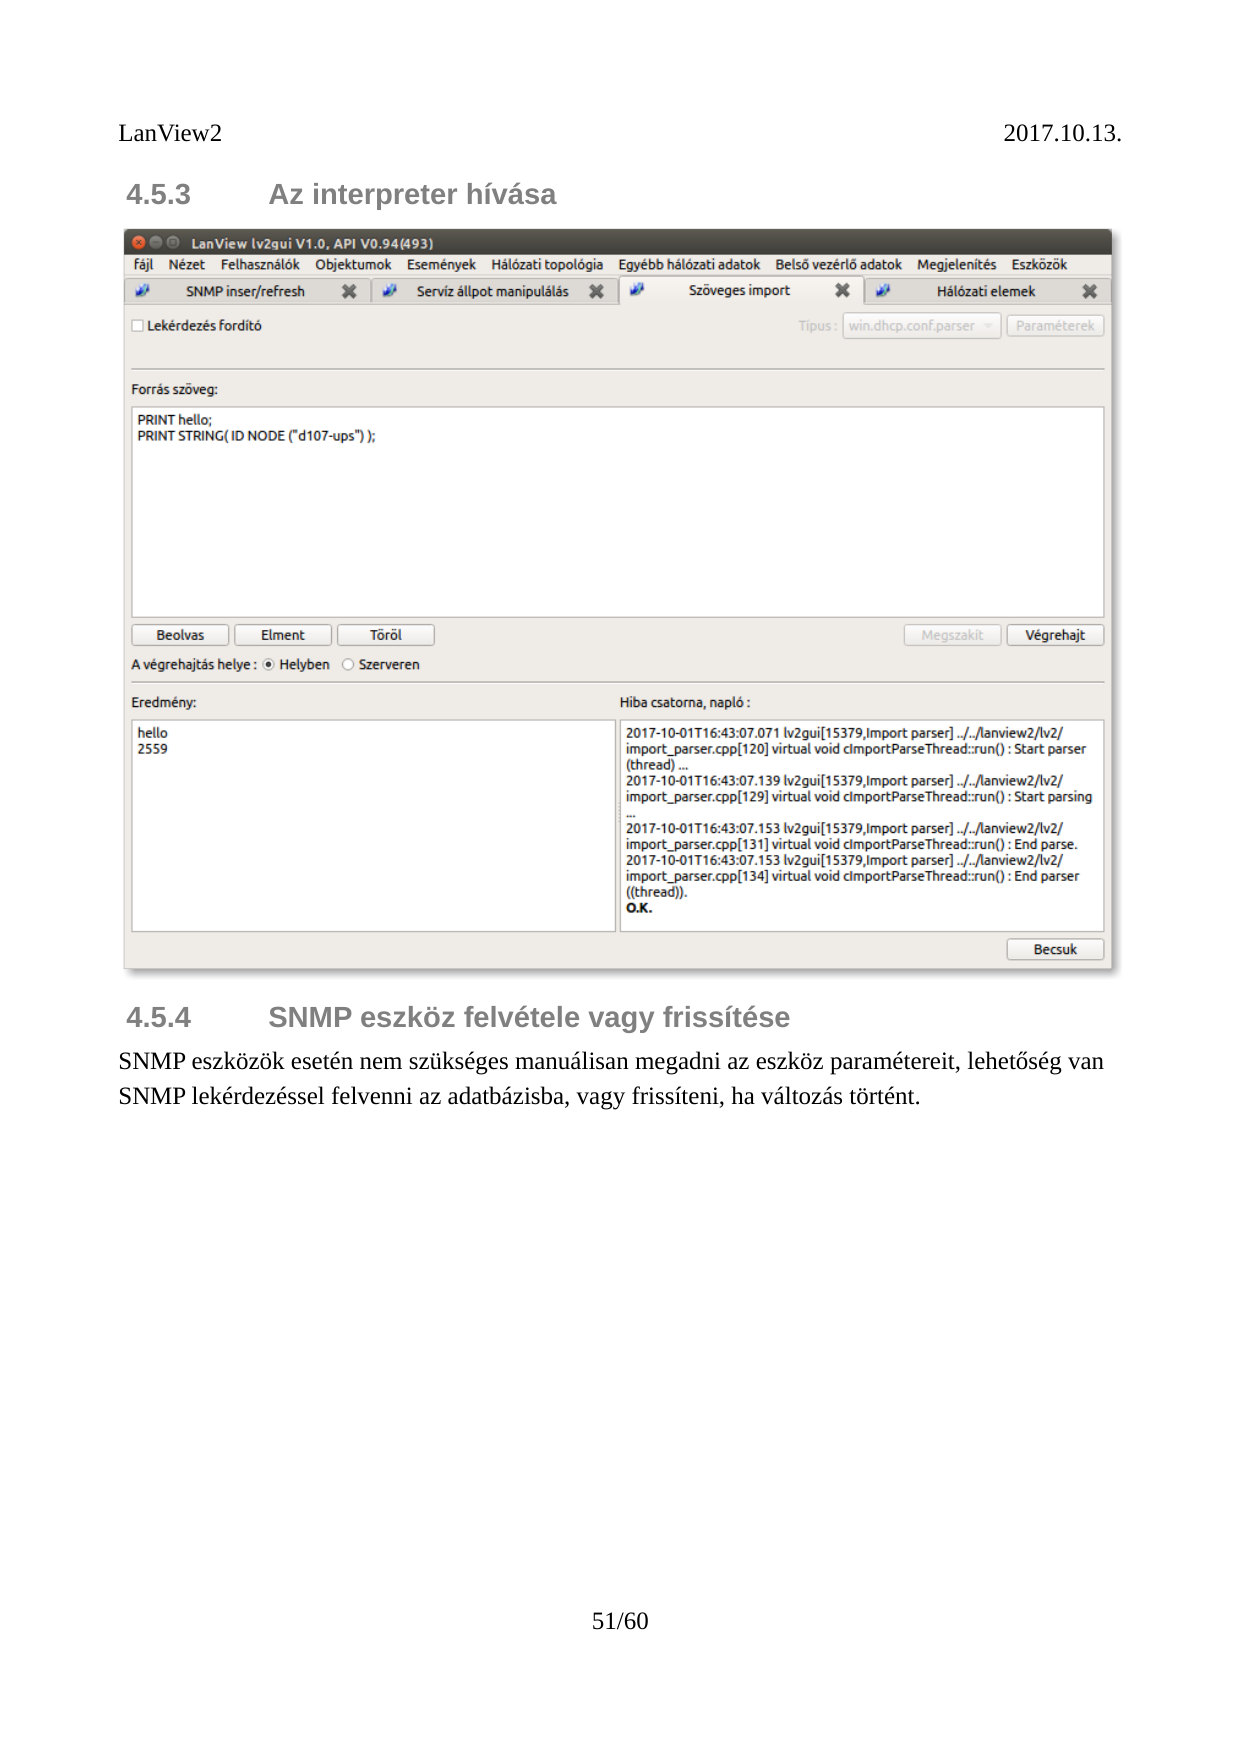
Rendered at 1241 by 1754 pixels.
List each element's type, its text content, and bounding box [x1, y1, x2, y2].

text SNMP eszközök esetén nem szükséges manuálisan megadni az eszköz paramétereit, lehetőség van SNMP lekérdezéssel felvenni az adatbázisba, vagy frissíteni, ha változás történt. [118, 1046, 1122, 1109]
picture [118, 223, 1123, 980]
subtitle SNMP eszköz felvétele vagy frissítése [118, 1000, 1122, 1034]
subtitle Az interpreter hívása [118, 177, 1122, 211]
